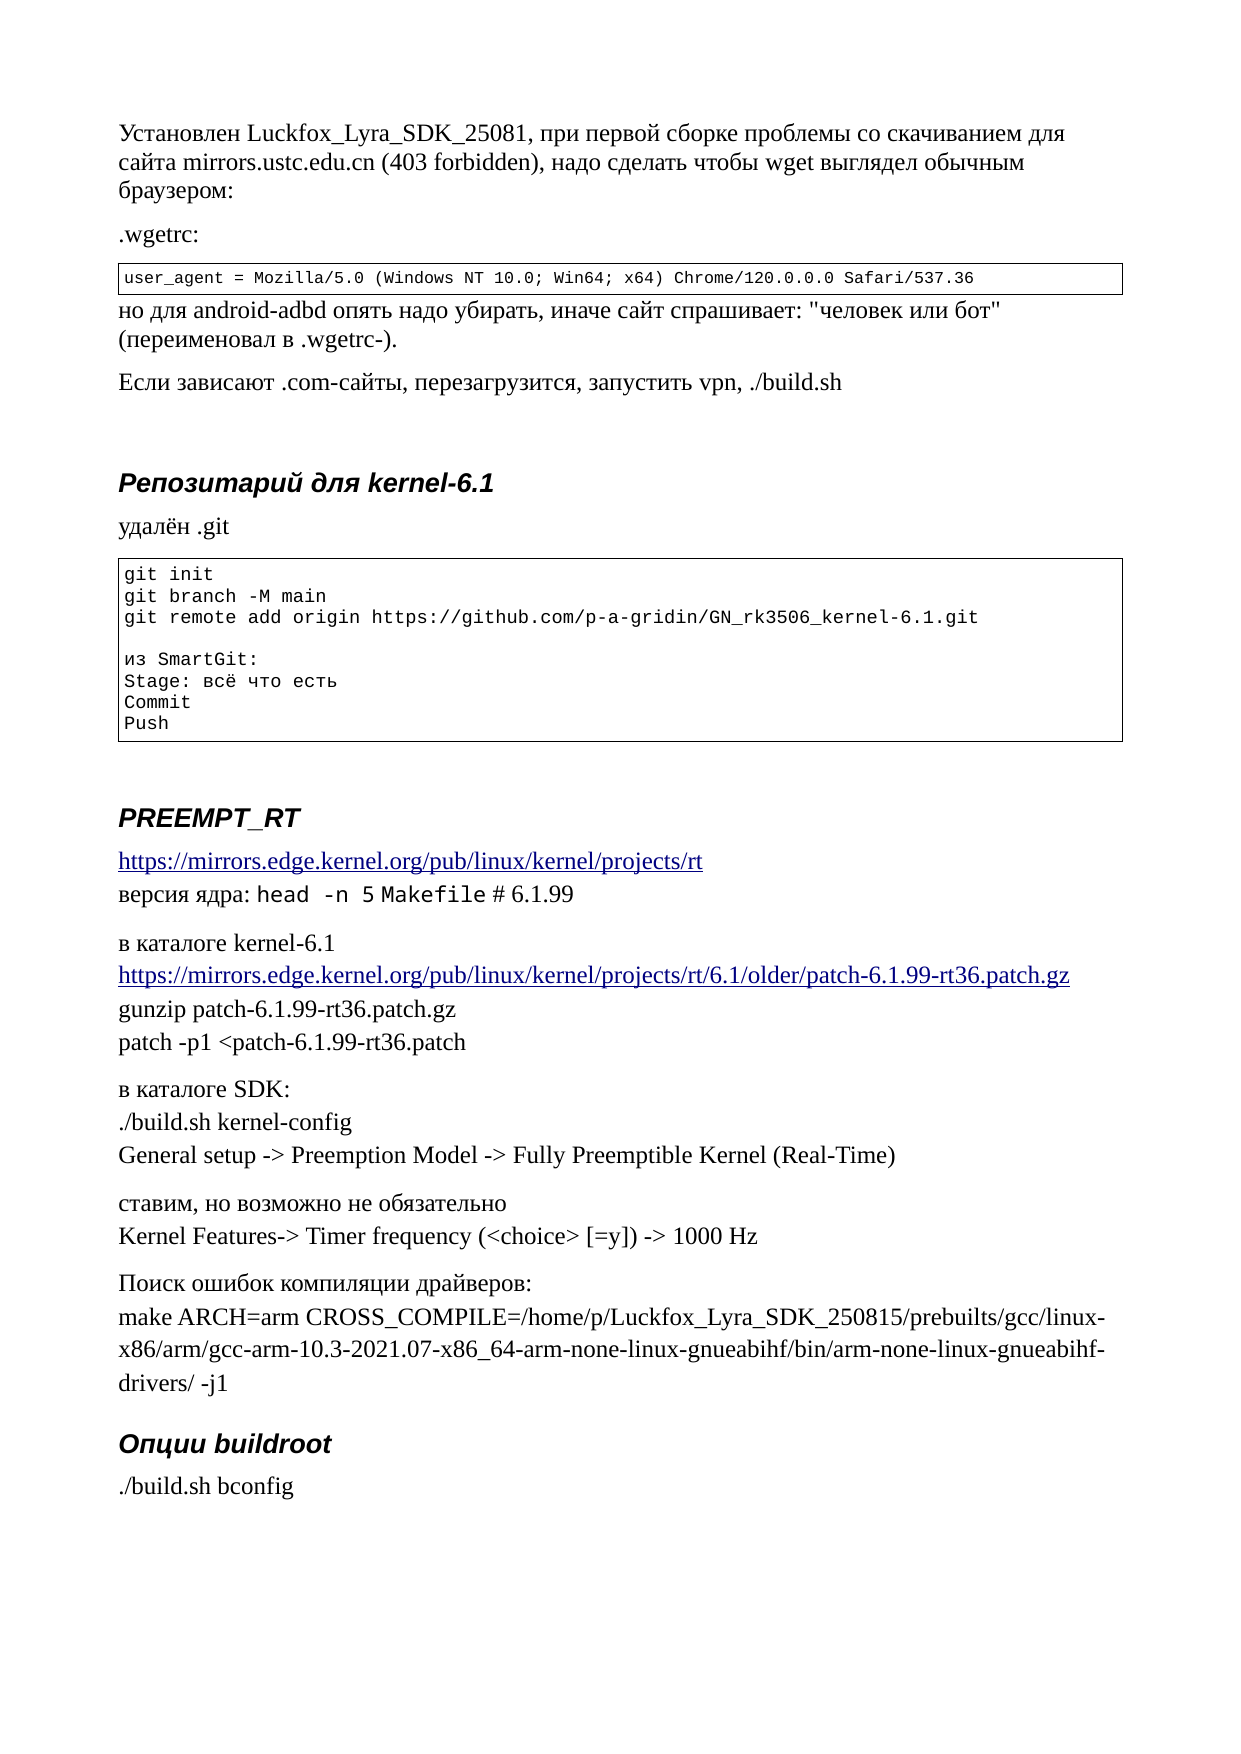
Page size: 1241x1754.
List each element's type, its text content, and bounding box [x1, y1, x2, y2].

text удалён .git [118, 511, 1122, 539]
text но для android-adbd опять надо убирать, иначе сайт спрашивает: "человек или бот" (переименовал в .wgetrc-). [118, 295, 1122, 353]
text Поиск ошибок компиляции драйверов: make ARCH=arm CROSS_COMPILE=/home/p/Luckfox_Lyra_SDK_250815/prebuilts/gcc/linux-x86/arm/gcc-arm-10.3-2021.07-x86_64-arm-none-linux-gnueabihf/bin/arm-none-linux-gnueabihf- drivers/ -j1 [118, 1268, 1122, 1396]
subtitle Репозитарий для kernel-6.1 [118, 467, 1122, 498]
subtitle Опции buildroot [118, 1428, 1122, 1459]
text Если зависают .com-сайты, перезагрузится, запустить vpn, ./build.sh [118, 367, 1122, 396]
text в каталоге SDK: ./build.sh kernel-config General setup -> Preemption Model -> Fully Preemptible Kernel (Real-Time) [118, 1074, 1122, 1169]
text ставим, но возможно не обязательно Kernel Features-> Timer frequency (<choice> [=y]) -> 1000 Hz [118, 1188, 1122, 1250]
text .wgetrc: [118, 219, 1122, 248]
table_header git init git branch -M main git remote add origin https://github.com/p-a-gridin/GN_rk3506_kernel-6.1.git из SmartGit: Stage: всё что есть Commit Push [119, 559, 1122, 741]
text Установлен Luckfox_Lyra_SDK_25081, при первой сборке проблемы со скачиванием для сайта mirrors.ustc.edu.cn (403 forbidden), надо сделать чтобы wget выглядел обычным браузером: [118, 118, 1122, 204]
text ./build.sh bconfig [118, 1471, 1122, 1500]
text в каталоге kernel-6.1 https://mirrors.edge.kernel.org/pub/linux/kernel/projects/rt/6.1/older/patch-6.1.99-rt36.patch.gz gunzip patch-6.1.99-rt36.patch.gz patch -p1 <patch-6.1.99-rt36.patch [118, 928, 1122, 1055]
text https://mirrors.edge.kernel.org/pub/linux/kernel/projects/rt версия ядра: head -n 5 Makefile # 6.1.99 [118, 846, 1122, 909]
table_header user_agent = Mozilla/5.0 (Windows NT 10.0; Win64; x64) Chrome/120.0.0.0 Safari/537.36 [119, 264, 1122, 294]
subtitle PREEMPT_RT [118, 802, 1122, 833]
